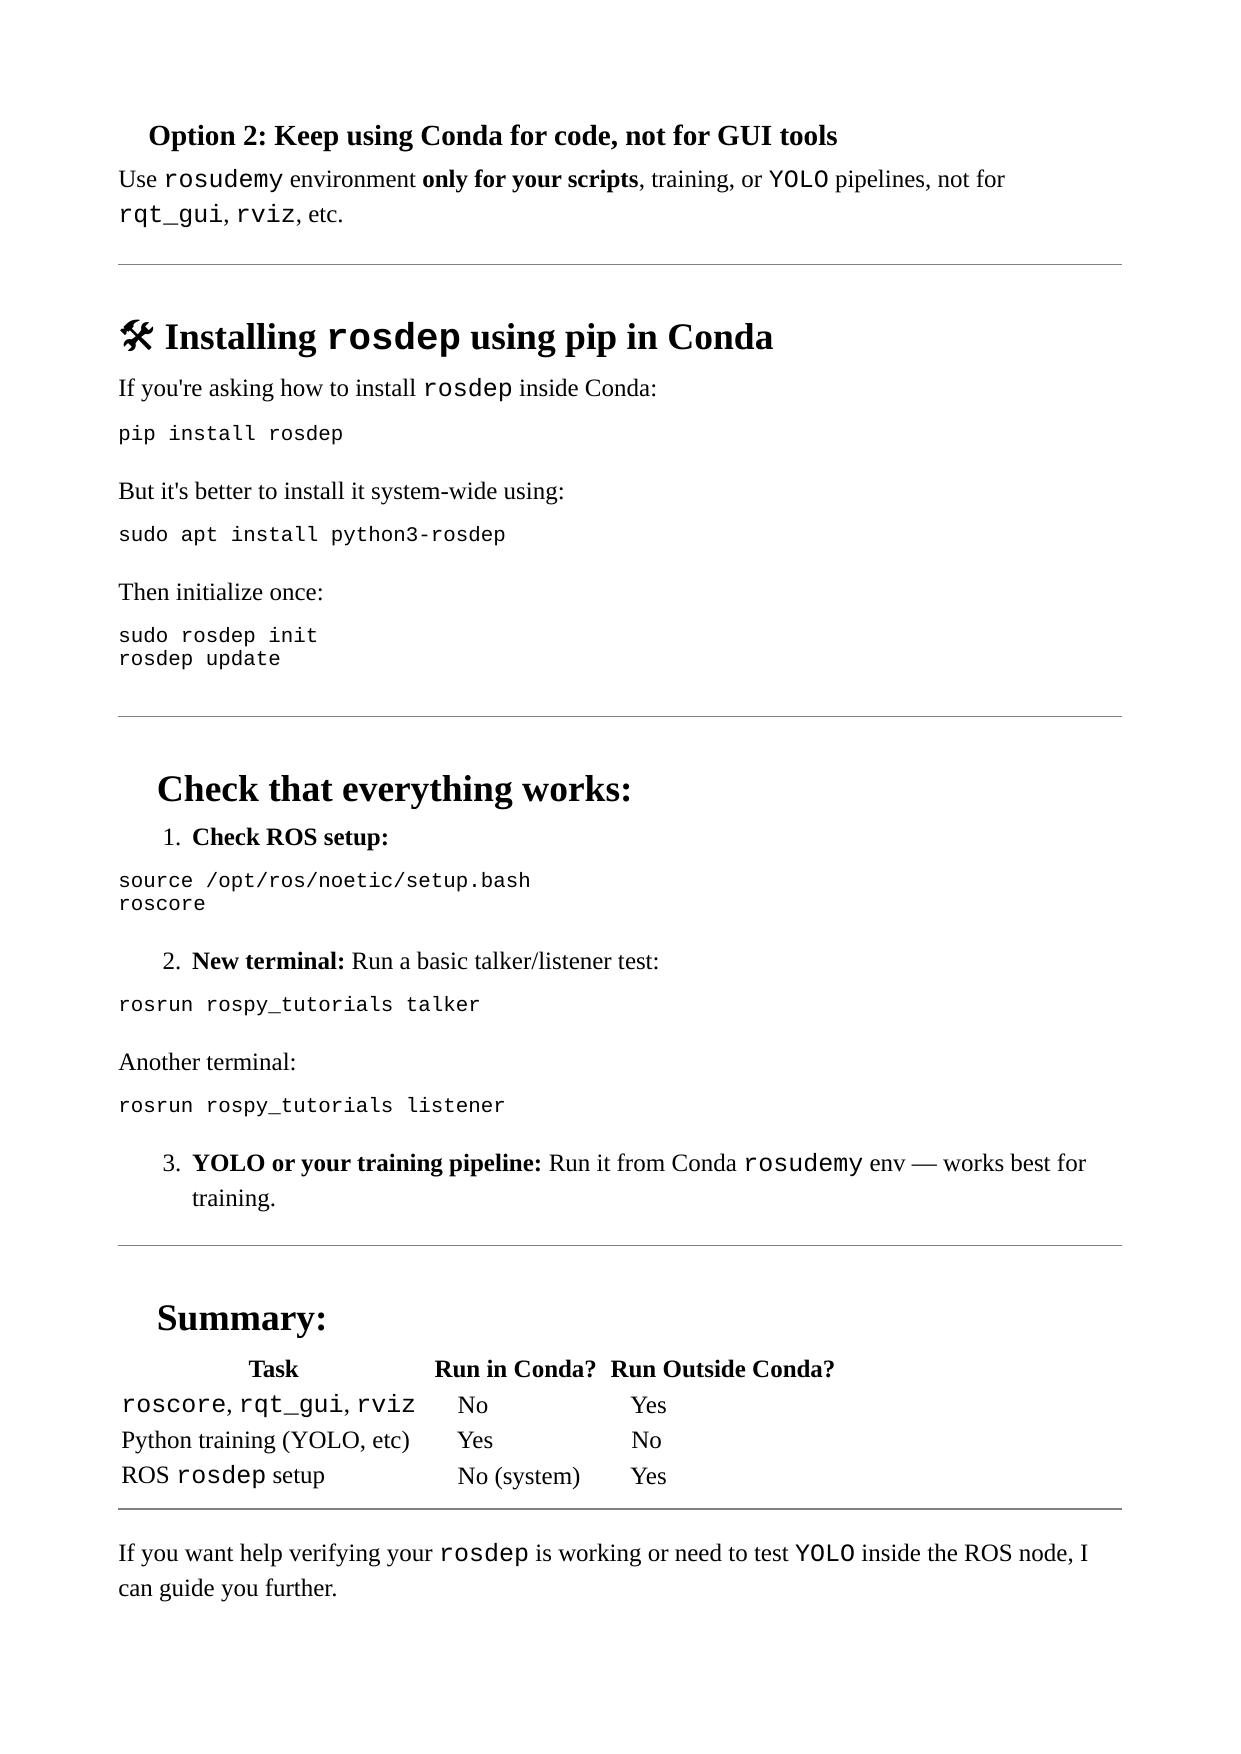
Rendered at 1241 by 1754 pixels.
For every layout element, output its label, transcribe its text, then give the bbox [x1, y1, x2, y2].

table_cell ✅ Yes [603, 1457, 843, 1494]
text rosrun rospy_tutorials talker [118, 994, 1122, 1018]
table_cell ✅ Yes [429, 1423, 602, 1457]
table_cell ❌ No [603, 1423, 843, 1457]
text source /opt/ros/noetic/setup.bash [118, 870, 1122, 893]
table_header Task [118, 1351, 429, 1386]
subtitle 🧪 Check that everything works: [118, 766, 1122, 809]
text sudo rosdep init [118, 624, 1122, 648]
list Check ROS setup: [162, 822, 1122, 851]
subtitle 🛠️ Installing rosdep using pip in Conda [118, 314, 1122, 361]
text Another terminal: [118, 1047, 1122, 1076]
text rosrun rospy_tutorials listener [118, 1095, 1122, 1118]
table_header Run in Conda? [429, 1351, 602, 1386]
table_cell Python training (YOLO, etc) [118, 1423, 429, 1457]
text Then initialize once: [118, 577, 1122, 606]
table_header Run Outside Conda? [603, 1351, 843, 1386]
table_cell ✅ Yes [603, 1386, 843, 1423]
text But it's better to install it system-wide using: [118, 476, 1122, 505]
text If you're asking how to install rosdep inside Conda: [118, 373, 1122, 404]
table_cell ❌ No (system) [429, 1457, 602, 1494]
subtitle ✅ Summary: [118, 1296, 1122, 1339]
table_cell ❌ No [429, 1386, 602, 1423]
text Use rosudemy environment only for your scripts, training, or YOLO pipelines, not for rqt_gui, rviz, etc. [118, 164, 1122, 230]
text sudo apt install python3-rosdep [118, 524, 1122, 547]
list YOLO or your training pipeline: Run it from Conda rosudemy env — works best for training. [162, 1148, 1122, 1212]
list New terminal: Run a basic talker/listener test: [162, 946, 1122, 975]
subtitle ✅ Option 2: Keep using Conda for code, not for GUI tools [118, 118, 1122, 152]
text pip install rosdep [118, 423, 1122, 447]
text rosdep update [118, 648, 1122, 672]
text roscore [118, 893, 1122, 917]
table_cell ROS rosdep setup [118, 1457, 429, 1494]
text If you want help verifying your rosdep is working or need to test YOLO inside the ROS node, I can guide you further. [118, 1538, 1122, 1602]
table_cell roscore, rqt_gui, rviz [118, 1386, 429, 1423]
